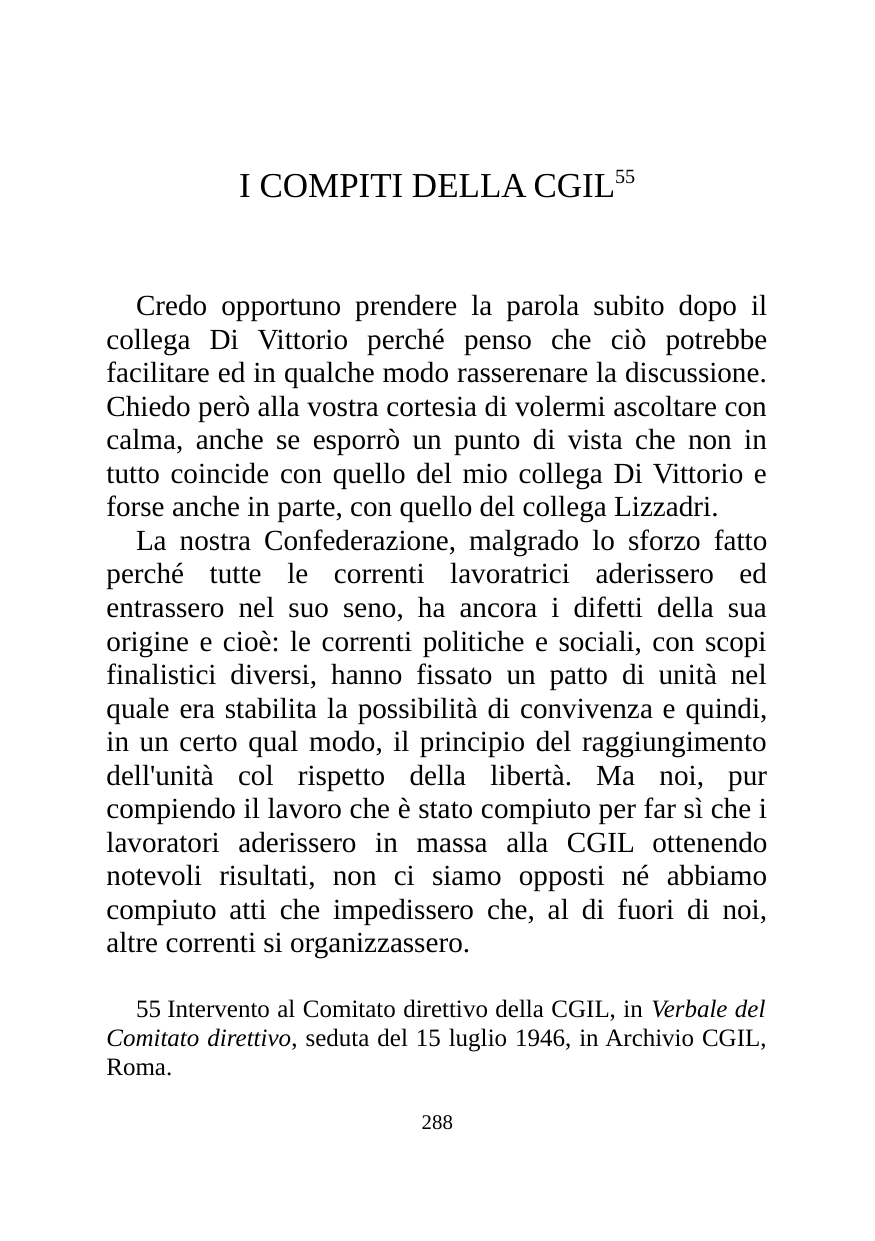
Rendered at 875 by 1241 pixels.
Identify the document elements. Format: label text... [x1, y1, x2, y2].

text La nostra Confederazione, malgrado lo sforzo fatto perché tutte le correnti lavoratrici aderissero ed entrassero nel suo seno, ha ancora i difetti della sua origine e cioè: le correnti politiche e sociali, con scopi finalistici diversi, hanno fissato un patto di unità nel quale era stabilita la possibilità di convivenza e quindi, in un certo qual modo, il principio del raggiungimento dell'unità col rispetto della libertà. Ma noi, pur compiendo il lavoro che è stato compiuto per far sì che i lavoratori aderissero in massa alla CGIL ottenendo notevoli risultati, non ci siamo opposti né abbiamo compiuto atti che impedissero che, al di fuori di noi, altre correnti si organizzassero. [106, 523, 768, 959]
text Intervento al Comitato direttivo della CGIL, in Verbale del Comitato direttivo, seduta del 15 luglio 1946, in Archivio CGIL, Roma. [106, 994, 768, 1080]
subtitle I COMPITI DELLA CGIL [106, 165, 768, 206]
text Credo opportuno prendere la parola subito dopo il collega Di Vittorio perché penso che ciò potrebbe facilitare ed in qualche modo rasserenare la discussione. Chiedo però alla vostra cortesia di volermi ascoltare con calma, anche se esporrò un punto di vista che non in tutto coincide con quello del mio collega Di Vittorio e forse anche in parte, con quello del collega Lizzadri. [106, 288, 768, 523]
